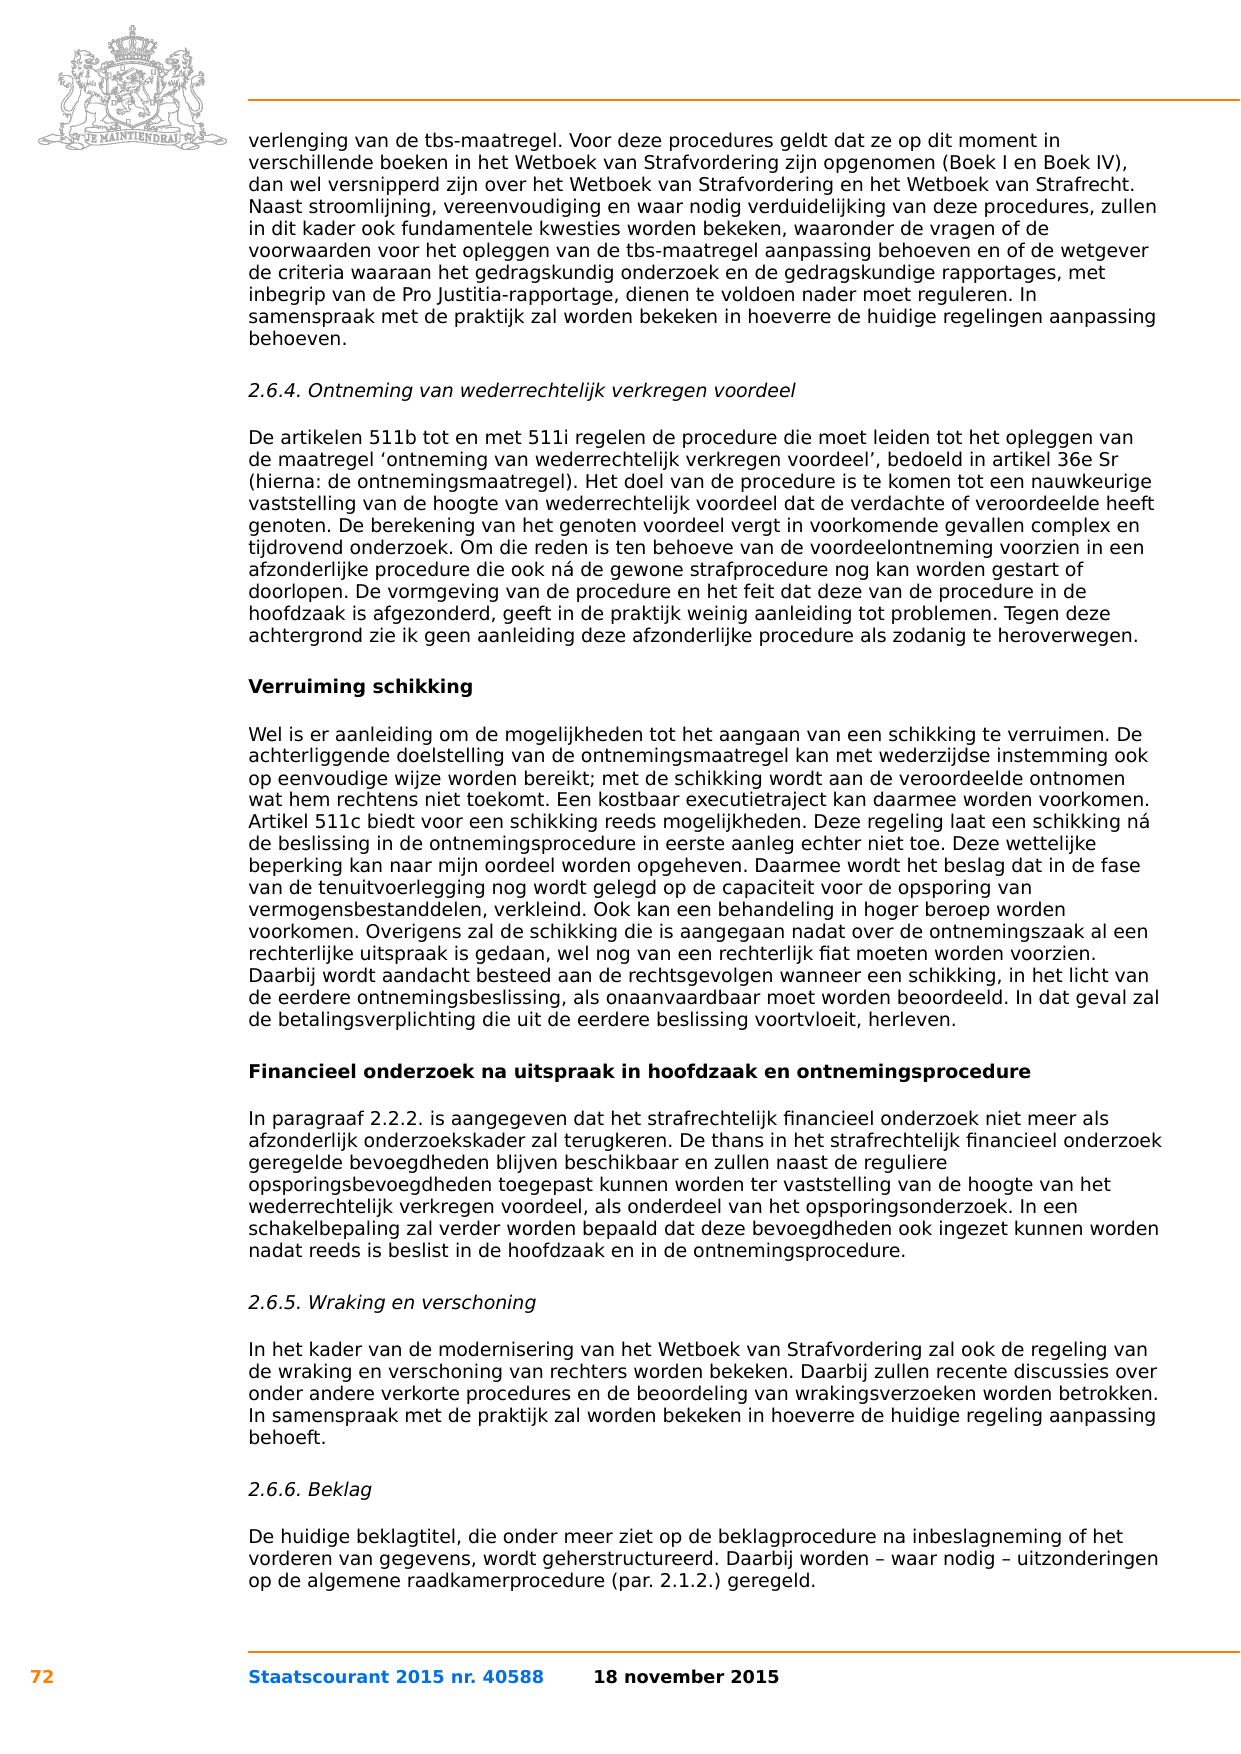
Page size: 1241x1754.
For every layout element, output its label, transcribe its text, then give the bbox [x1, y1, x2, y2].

subtitle 2.6.6. Beklag [248, 1479, 1163, 1501]
subtitle 2.6.5. Wraking en verschoning [248, 1292, 1163, 1314]
text In het kader van de modernisering van het Wetboek van Strafvordering zal ook de regeling van de wraking en verschoning van rechters worden bekeken. Daarbij zullen recente discussies over onder andere verkorte procedures en de beoordeling van wrakingsverzoeken worden betrokken. In samenspraak met de praktijk zal worden bekeken in hoeverre de huidige regeling aanpassing behoeft. [248, 1339, 1163, 1449]
picture [38, 25, 227, 150]
text Wel is er aanleiding om de mogelijkheden tot het aangaan van een schikking te verruimen. De achterliggende doelstelling van de ontnemingsmaatregel kan met wederzijdse instemming ook op eenvoudige wijze worden bereikt; met de schikking wordt aan de veroordeelde ontnomen wat hem rechtens niet toekomt. Een kostbaar executietraject kan daarmee worden voorkomen. Artikel 511c biedt voor een schikking reeds mogelijkheden. Deze regeling laat een schikking ná de beslissing in de ontnemingsprocedure in eerste aanleg echter niet toe. Deze wettelijke beperking kan naar mijn oordeel worden opgeheven. Daarmee wordt het beslag dat in de fase van de tenuitvoerlegging nog wordt gelegd op de capaciteit voor de opsporing van vermogensbestanddelen, verkleind. Ook kan een behandeling in hoger beroep worden voorkomen. Overigens zal de schikking die is aangegaan nadat over de ontnemingszaak al een rechterlijke uitspraak is gedaan, wel nog van een rechterlijk fiat moeten worden voorzien. Daarbij wordt aandacht besteed aan de rechtsgevolgen wanneer een schikking, in het licht van de eerdere ontnemingsbeslissing, als onaanvaardbaar moet worden beoordeeld. In dat geval zal de betalingsverplichting die uit de eerdere beslissing voortvloeit, herleven. [248, 723, 1163, 1031]
subtitle 2.6.4. Ontneming van wederrechtelijk verkregen voordeel [248, 380, 1163, 402]
subtitle Verruiming schikking [248, 676, 1163, 698]
text In paragraaf 2.2.2. is aangegeven dat het strafrechtelijk financieel onderzoek niet meer als afzonderlijk onderzoekskader zal terugkeren. De thans in het strafrechtelijk financieel onderzoek geregelde bevoegdheden blijven beschikbaar en zullen naast de reguliere opsporingsbevoegdheden toegepast kunnen worden ter vaststelling van de hoogte van het wederrechtelijk verkregen voordeel, als onderdeel van het opsporingsonderzoek. In een schakelbepaling zal verder worden bepaald dat deze bevoegdheden ook ingezet kunnen worden nadat reeds is beslist in de hoofdzaak en in de ontnemingsprocedure. [248, 1108, 1163, 1262]
text De artikelen 511b tot en met 511i regelen de procedure die moet leiden tot het opleggen van de maatregel ‘ontneming van wederrechtelijk verkregen voordeel’, bedoeld in artikel 36e Sr (hierna: de ontnemingsmaatregel). Het doel van de procedure is te komen tot een nauwkeurige vaststelling van de hoogte van wederrechtelijk voordeel dat de verdachte of veroordeelde heeft genoten. De berekening van het genoten voordeel vergt in voorkomende gevallen complex en tijdrovend onderzoek. Om die reden is ten behoeve van de voordeelontneming voorzien in een afzonderlijke procedure die ook ná de gewone strafprocedure nog kan worden gestart of doorlopen. De vormgeving van de procedure en het feit dat deze van de procedure in de hoofdzaak is afgezonderd, geeft in de praktijk weinig aanleiding tot problemen. Tegen deze achtergrond zie ik geen aanleiding deze afzonderlijke procedure als zodanig te heroverwegen. [248, 427, 1163, 646]
subtitle Financieel onderzoek na uitspraak in hoofdzaak en ontnemingsprocedure [248, 1061, 1163, 1083]
text verlenging van de tbs-maatregel. Voor deze procedures geldt dat ze op dit moment in verschillende boeken in het Wetboek van Strafvordering zijn opgenomen (Boek I en Boek IV), dan wel versnipperd zijn over het Wetboek van Strafvordering en het Wetboek van Strafrecht. Naast stroomlijning, vereenvoudiging en waar nodig verduidelijking van deze procedures, zullen in dit kader ook fundamentele kwesties worden bekeken, waaronder de vragen of de voorwaarden voor het opleggen van de tbs-maatregel aanpassing behoeven en of de wetgever de criteria waaraan het gedragskundig onderzoek en de gedragskundige rapportages, met inbegrip van de Pro Justitia-rapportage, dienen te voldoen nader moet reguleren. In samenspraak met de praktijk zal worden bekeken in hoeverre de huidige regelingen aanpassing behoeven. [248, 130, 1163, 350]
text De huidige beklagtitel, die onder meer ziet op de beklagprocedure na inbeslagneming of het vorderen van gegevens, wordt geherstructureerd. Daarbij worden – waar nodig – uitzonderingen op de algemene raadkamerprocedure (par. 2.1.2.) geregeld. [248, 1526, 1163, 1592]
